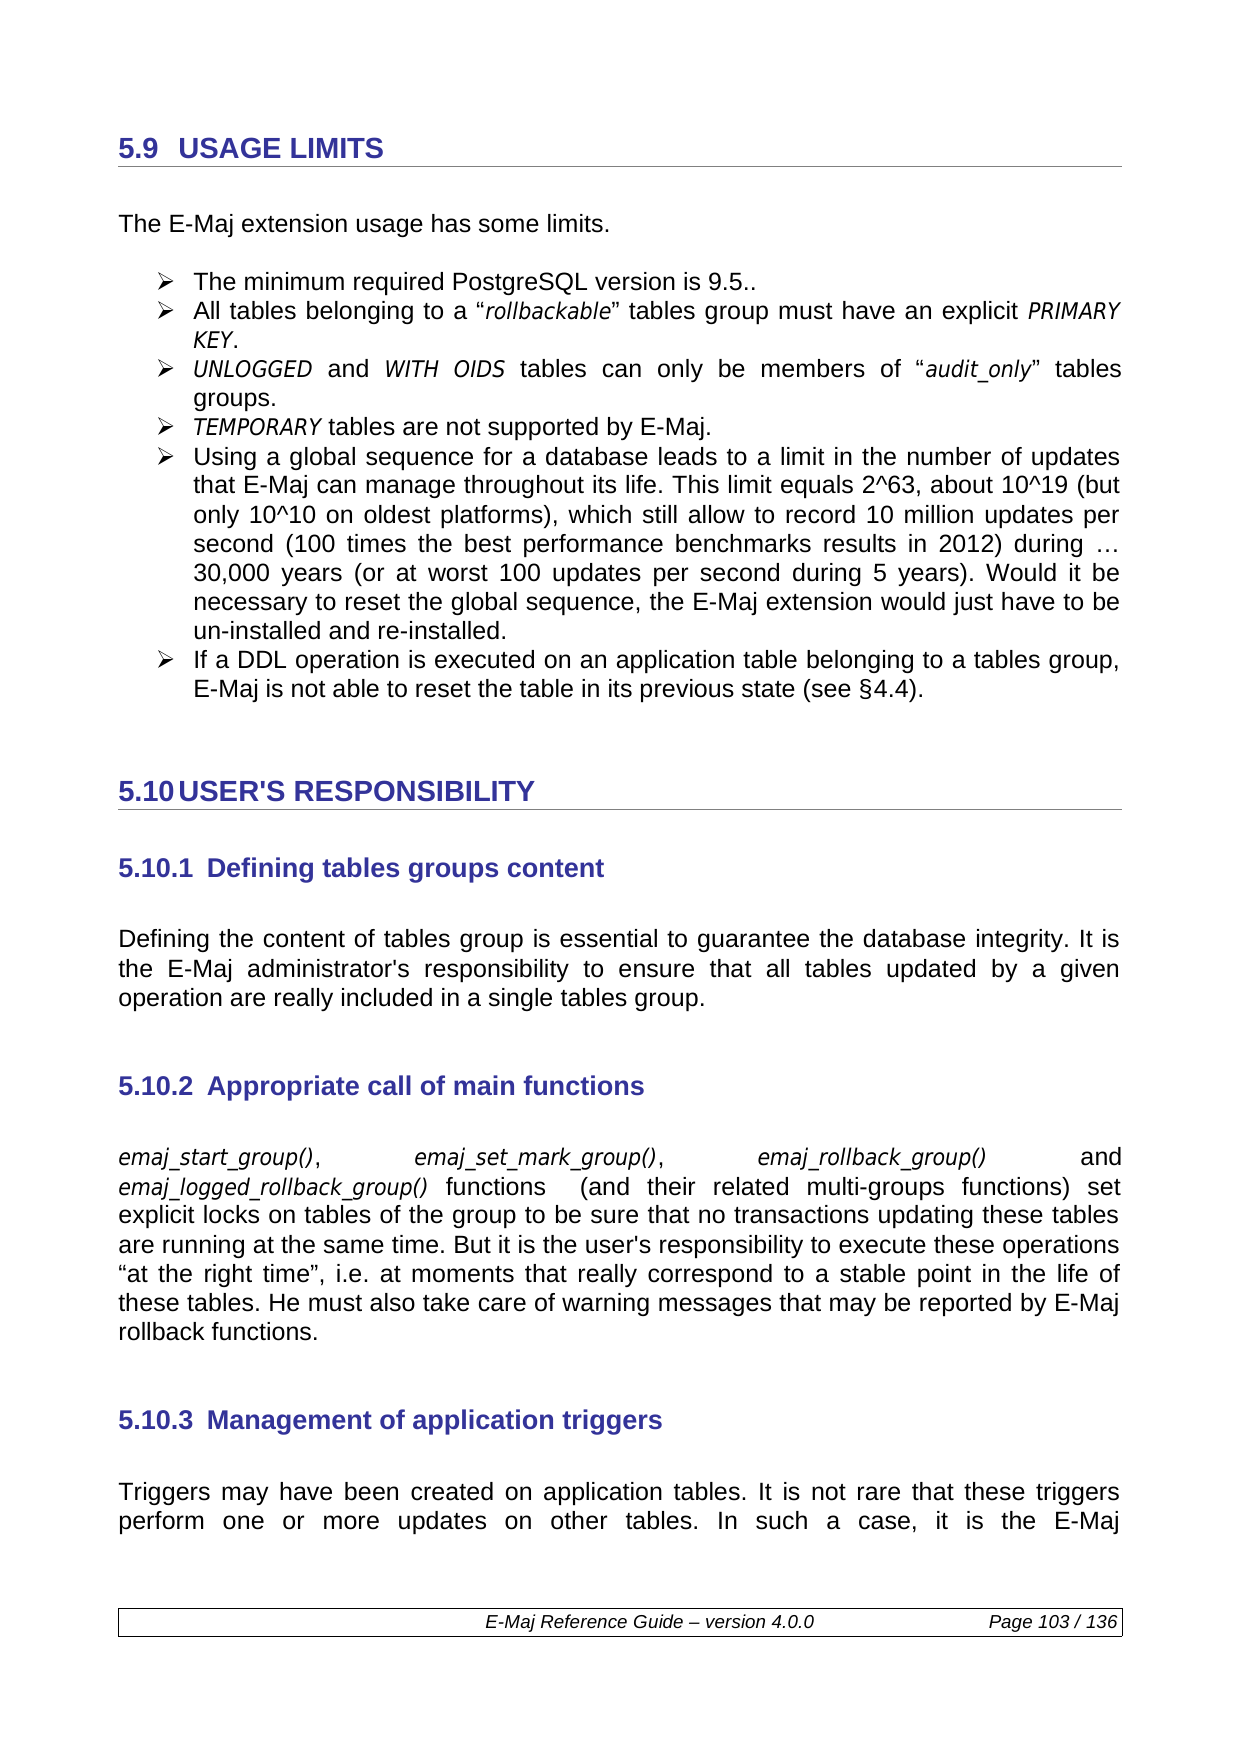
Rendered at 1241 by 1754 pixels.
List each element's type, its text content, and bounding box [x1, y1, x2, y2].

subtitle Defining tables groups content [118, 852, 1122, 883]
text Triggers may have been created on application tables. It is not rare that these triggers perform one or more updates on other tables. In such a case, it is the E-Maj [118, 1476, 1122, 1534]
text emaj_start_group(), emaj_set_mark_group(), emaj_rollback_group() and emaj_logged_rollback_group() functions (and their related multi-groups functions) set explicit locks on tables of the group to be sure that no transactions updating these tables are running at the same time. But it is the user's responsibility to execute these operations “at the right time”, i.e. at moments that really correspond to a stable point in the life of these tables. He must also take care of warning messages that may be reported by E-Maj rollback functions. [118, 1142, 1122, 1346]
list If a DDL operation is executed on an application table belonging to a tables group, E-Maj is not able to reset the table in its previous state (see §4.4). [156, 645, 1122, 703]
text The E-Maj extension usage has some limits. [118, 209, 1122, 238]
list All tables belonging to a “rollbackable” tables group must have an explicit PRIMARY KEY. [156, 296, 1122, 354]
subtitle Management of application triggers [118, 1404, 1122, 1435]
subtitle Usage limits [118, 131, 1122, 166]
list Using a global sequence for a database leads to a limit in the number of updates that E-Maj can manage throughout its life. This limit equals 2^63, about 10^19 (but only 10^10 on oldest platforms), which still allow to record 10 million updates per second (100 times the best performance benchmarks results in 2012) during … 30,000 years (or at worst 100 updates per second during 5 years). Would it be necessary to reset the global sequence, the E-Maj extension would just have to be un-installed and re-installed. [156, 441, 1122, 645]
text Defining the content of tables group is essential to guarantee the database integrity. It is the E-Maj administrator's responsibility to ensure that all tables updated by a given operation are really included in a single tables group. [118, 924, 1122, 1012]
list The minimum required PostgreSQL version is 9.5.. [156, 267, 1122, 296]
list TEMPORARY tables are not supported by E-Maj. [156, 412, 1122, 441]
subtitle User's responsibility [118, 773, 1122, 809]
subtitle Appropriate call of main functions [118, 1070, 1122, 1101]
list UNLOGGED and WITH OIDS tables can only be members of “audit_only” tables groups. [156, 354, 1122, 412]
